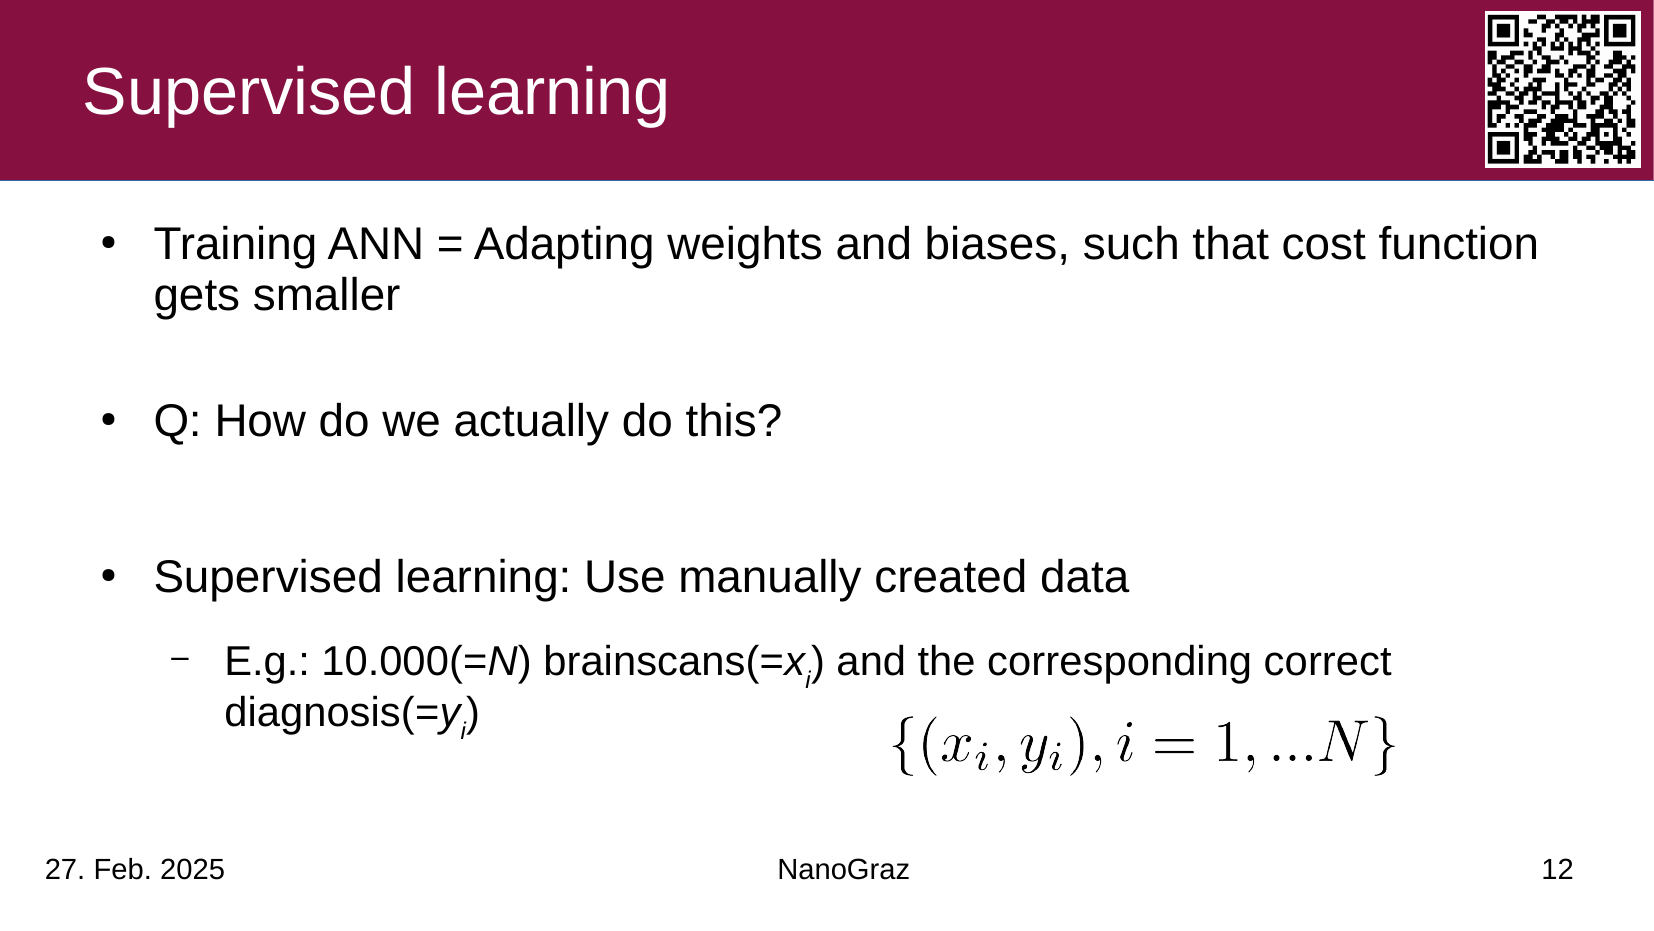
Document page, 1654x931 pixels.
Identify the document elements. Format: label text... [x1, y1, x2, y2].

picture [892, 716, 1395, 776]
title Supervised learning [82, 13, 1571, 169]
list Training ANN = Adapting weights and biases, such that cost function gets smaller Q: How do we actually do this? Supervised learning: Use manually created data E.g.: 10.000(=N) brainscans(=xi) and the corresponding correct diagnosis(=yi) [82, 217, 1571, 758]
picture [1485, 11, 1641, 168]
